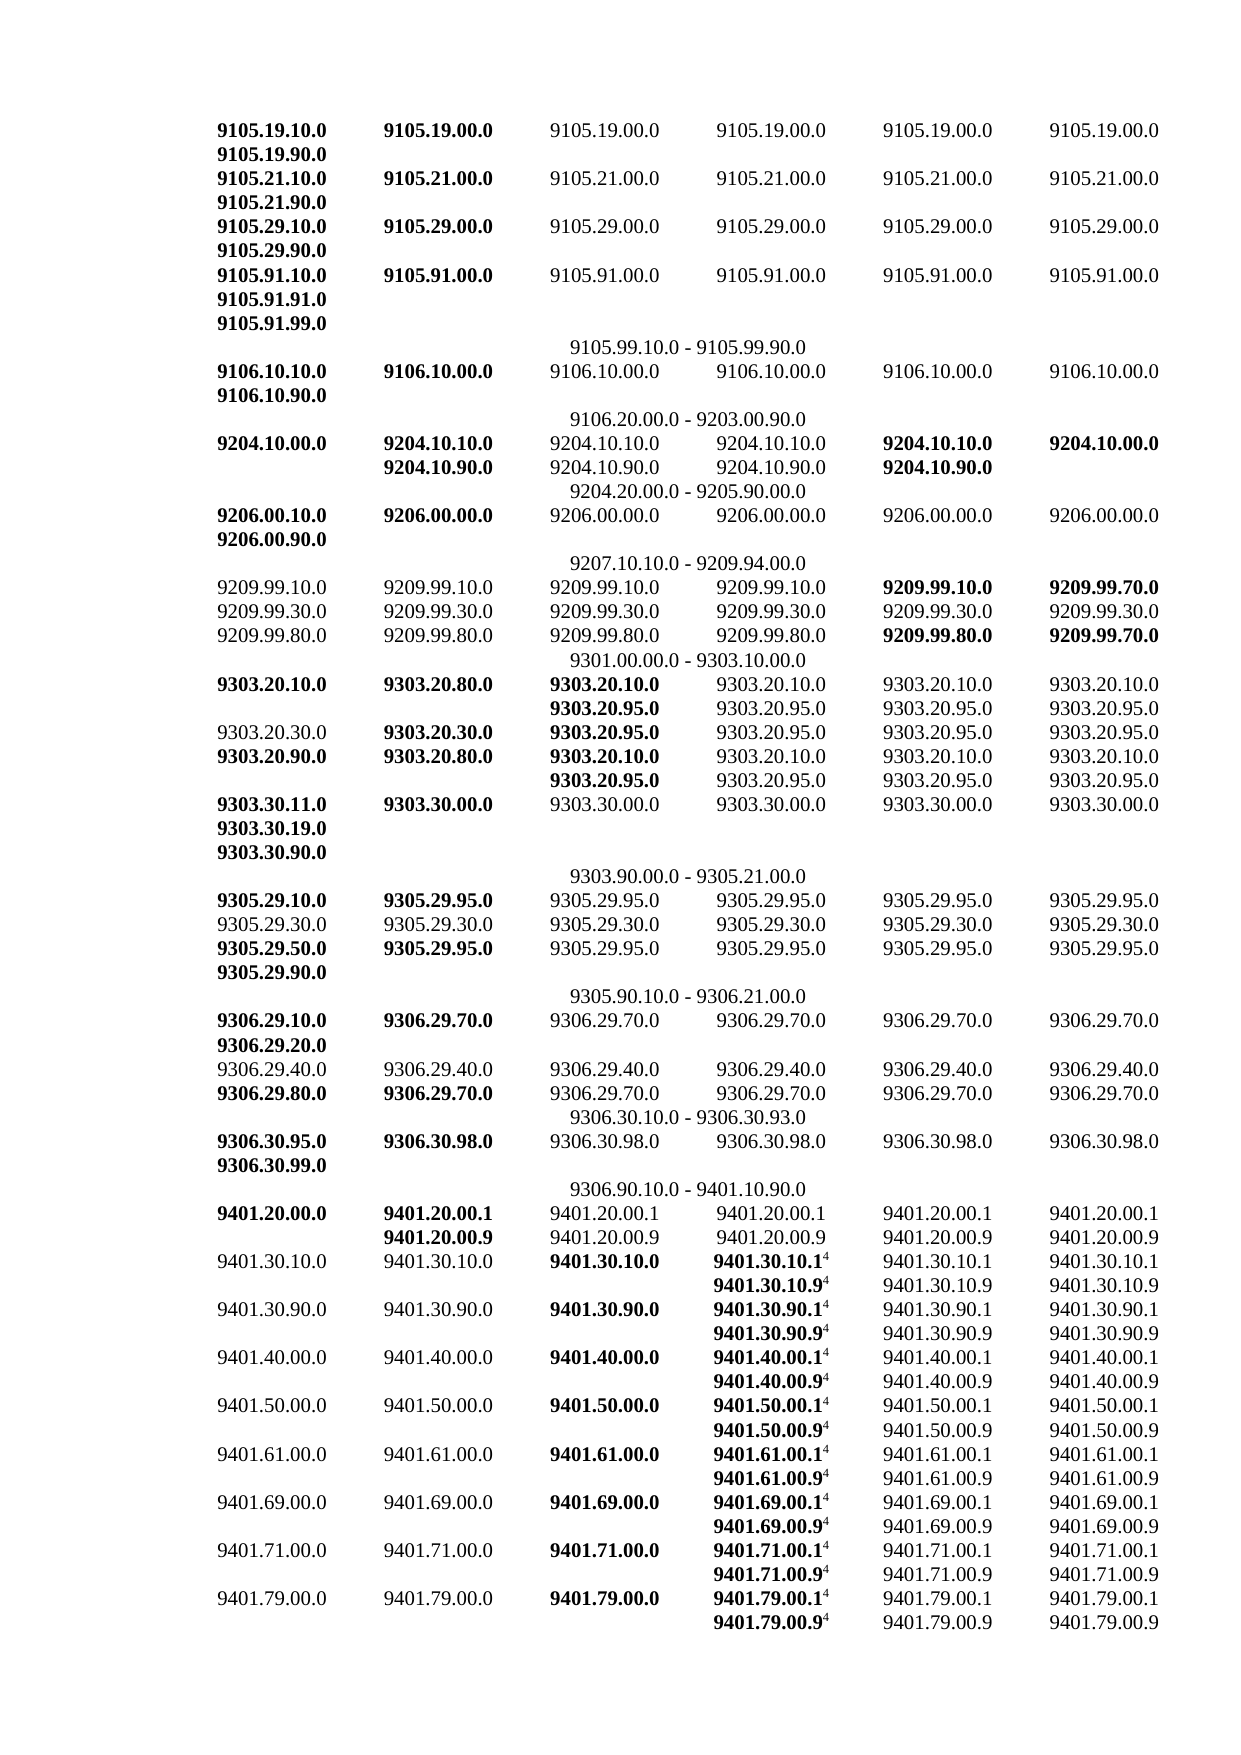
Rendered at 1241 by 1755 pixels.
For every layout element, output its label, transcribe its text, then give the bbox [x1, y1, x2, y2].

table_cell [688, 239, 854, 262]
table_cell [189, 1514, 355, 1538]
table_cell 9306.30.99.0 [189, 1153, 355, 1177]
table_cell 9303.20.10.0 [1021, 744, 1187, 768]
table_cell 9204.10.10.0 [854, 431, 1021, 455]
table_cell [355, 287, 521, 311]
table_cell 9306.30.98.0 [521, 1129, 688, 1153]
table_cell [521, 1033, 688, 1057]
table_cell [1021, 1033, 1187, 1057]
table_cell 9206.00.00.0 [521, 503, 688, 527]
table_cell [521, 1153, 688, 1177]
table_cell [1021, 527, 1187, 551]
table_cell 9306.29.40.0 [355, 1057, 521, 1081]
table_cell [355, 840, 521, 864]
table_cell 9306.29.70.0 [688, 1081, 854, 1105]
table_cell 9306.30.98.0 [1021, 1129, 1187, 1153]
table_cell 9303.20.95.0 [521, 768, 688, 792]
table_cell 9401.20.00.9 [521, 1225, 688, 1249]
table_cell 9305.29.95.0 [1021, 936, 1187, 960]
table_cell 9206.00.00.0 [355, 503, 521, 527]
table_cell 9209.99.30.0 [1021, 599, 1187, 623]
table_cell 9303.20.95.0 [688, 768, 854, 792]
table_cell 9209.99.70.0 [1021, 575, 1187, 599]
table_cell 9401.71.00.1 [854, 1538, 1021, 1562]
table_cell 9209.99.10.0 [521, 575, 688, 599]
table_cell [355, 527, 521, 551]
table_cell [521, 239, 688, 262]
table_cell [854, 190, 1021, 214]
table_cell 9305.29.30.0 [1021, 912, 1187, 936]
table_cell 9401.20.00.1 [521, 1201, 688, 1225]
table_cell [1021, 287, 1187, 311]
table_cell 9105.19.00.0 [854, 118, 1021, 142]
table_cell 9206.00.00.0 [1021, 503, 1187, 527]
table_cell 9401.30.90.94 [688, 1321, 854, 1345]
table_cell 9303.30.00.0 [521, 792, 688, 816]
table_cell 9105.29.00.0 [1021, 214, 1187, 238]
table_cell 9401.79.00.0 [189, 1586, 355, 1610]
table_cell 9401.71.00.14 [688, 1538, 854, 1562]
table_cell [688, 190, 854, 214]
table_cell 9204.10.10.0 [688, 431, 854, 455]
table_cell 9206.00.00.0 [688, 503, 854, 527]
table_cell 9105.19.00.0 [355, 118, 521, 142]
table_cell 9105.21.00.0 [688, 166, 854, 190]
table_cell 9401.69.00.9 [1021, 1514, 1187, 1538]
table_cell [189, 1466, 355, 1490]
table_cell 9306.30.95.0 [189, 1129, 355, 1153]
table_cell [355, 239, 521, 262]
table_cell 9303.20.95.0 [1021, 720, 1187, 744]
table_cell [189, 1321, 355, 1345]
table_cell [688, 1033, 854, 1057]
table_cell 9204.20.00.0 - 9205.90.00.0 [189, 479, 1187, 503]
table_cell 9303.20.10.0 [688, 744, 854, 768]
table_cell 9306.29.70.0 [1021, 1009, 1187, 1032]
table_cell 9401.20.00.1 [355, 1201, 521, 1225]
table_cell 9204.10.90.0 [521, 455, 688, 479]
table_cell 9105.29.00.0 [688, 214, 854, 238]
table_cell 9209.99.80.0 [688, 624, 854, 647]
table_cell [1021, 190, 1187, 214]
table_cell 9303.20.95.0 [1021, 768, 1187, 792]
table_cell 9105.19.00.0 [521, 118, 688, 142]
table_cell [688, 1153, 854, 1177]
table_cell 9105.29.00.0 [521, 214, 688, 238]
table_cell 9401.30.10.0 [189, 1249, 355, 1273]
table_cell 9401.71.00.0 [521, 1538, 688, 1562]
table_cell 9401.50.00.0 [521, 1394, 688, 1417]
table_cell [355, 960, 521, 984]
table_cell 9106.10.90.0 [189, 383, 355, 407]
table_cell 9401.79.00.1 [1021, 1586, 1187, 1610]
table_cell 9401.30.10.9 [854, 1273, 1021, 1297]
table_cell 9306.30.10.0 - 9306.30.93.0 [189, 1105, 1187, 1129]
table_cell 9206.00.90.0 [189, 527, 355, 551]
table_cell [189, 1273, 355, 1297]
table_cell 9209.99.10.0 [355, 575, 521, 599]
table_cell 9401.20.00.9 [1021, 1225, 1187, 1249]
table_cell 9305.29.10.0 [189, 888, 355, 912]
table_cell [854, 1033, 1021, 1057]
table_cell 9305.29.95.0 [521, 936, 688, 960]
table_cell [355, 1369, 521, 1393]
table_cell 9401.71.00.94 [688, 1562, 854, 1586]
table_cell 9401.79.00.14 [688, 1586, 854, 1610]
table_cell 9306.90.10.0 - 9401.10.90.0 [189, 1177, 1187, 1201]
table_cell [1021, 311, 1187, 335]
table_cell 9209.99.70.0 [1021, 624, 1187, 647]
table_cell 9209.99.80.0 [355, 624, 521, 647]
table_cell 9209.99.80.0 [189, 624, 355, 647]
table_cell 9401.71.00.0 [355, 1538, 521, 1562]
table_cell 9106.10.00.0 [688, 359, 854, 383]
table_cell 9303.20.10.0 [854, 744, 1021, 768]
table_cell 9401.50.00.14 [688, 1394, 854, 1417]
table_cell 9401.61.00.0 [189, 1442, 355, 1466]
table_cell [688, 287, 854, 311]
table_cell 9209.99.10.0 [854, 575, 1021, 599]
table_cell [355, 1610, 521, 1634]
table_cell 9401.69.00.0 [521, 1490, 688, 1514]
table_cell 9209.99.10.0 [189, 575, 355, 599]
table_cell 9401.71.00.9 [1021, 1562, 1187, 1586]
table_cell 9105.91.00.0 [355, 263, 521, 287]
table_cell 9401.30.90.0 [521, 1297, 688, 1321]
table_cell [1021, 383, 1187, 407]
table_cell [688, 527, 854, 551]
table_cell 9106.10.00.0 [854, 359, 1021, 383]
table_cell [854, 142, 1021, 166]
table_cell 9209.99.30.0 [355, 599, 521, 623]
table_cell 9303.20.10.0 [688, 672, 854, 696]
table_cell [355, 311, 521, 335]
table_cell [1021, 816, 1187, 840]
table_cell 9401.79.00.9 [854, 1610, 1021, 1634]
table_cell 9305.29.30.0 [521, 912, 688, 936]
table_cell 9401.50.00.9 [1021, 1418, 1187, 1442]
table_cell [854, 287, 1021, 311]
table_cell 9401.30.10.1 [854, 1249, 1021, 1273]
table_cell 9401.50.00.0 [355, 1394, 521, 1417]
table_cell 9303.20.95.0 [688, 720, 854, 744]
table_cell 9401.79.00.9 [1021, 1610, 1187, 1634]
table_cell 9401.40.00.1 [1021, 1345, 1187, 1369]
table_cell 9401.61.00.0 [521, 1442, 688, 1466]
table_cell [355, 1321, 521, 1345]
table_cell 9303.20.95.0 [521, 696, 688, 720]
table_cell 9305.29.95.0 [1021, 888, 1187, 912]
table_cell 9401.40.00.9 [854, 1369, 1021, 1393]
table_cell 9106.10.10.0 [189, 359, 355, 383]
table_cell 9401.30.10.14 [688, 1249, 854, 1273]
table_cell 9401.30.10.0 [521, 1249, 688, 1273]
table_cell 9401.40.00.0 [521, 1345, 688, 1369]
table_cell 9301.00.00.0 - 9303.10.00.0 [189, 648, 1187, 672]
table_cell 9105.29.90.0 [189, 239, 355, 262]
table_cell 9401.40.00.1 [854, 1345, 1021, 1369]
table_cell [189, 696, 355, 720]
table_cell 9401.61.00.9 [854, 1466, 1021, 1490]
table_cell 9303.20.95.0 [521, 720, 688, 744]
table_cell 9401.30.90.9 [1021, 1321, 1187, 1345]
table_cell 9106.10.00.0 [521, 359, 688, 383]
table_cell 9204.10.90.0 [688, 455, 854, 479]
table_cell 9105.91.00.0 [521, 263, 688, 287]
table_cell 9401.61.00.0 [355, 1442, 521, 1466]
table_cell 9209.99.80.0 [854, 624, 1021, 647]
table_cell [355, 768, 521, 792]
table_cell 9306.29.70.0 [355, 1081, 521, 1105]
table_cell 9105.29.00.0 [355, 214, 521, 238]
table_cell 9401.20.00.9 [355, 1225, 521, 1249]
table_cell [1021, 455, 1187, 479]
table_cell 9305.29.30.0 [189, 912, 355, 936]
table_cell [355, 1514, 521, 1538]
table_cell [521, 1466, 688, 1490]
table_cell [355, 1562, 521, 1586]
table_cell 9401.30.90.9 [854, 1321, 1021, 1345]
table_cell 9207.10.10.0 - 9209.94.00.0 [189, 551, 1187, 575]
table_cell 9303.30.00.0 [854, 792, 1021, 816]
table_cell 9105.19.00.0 [1021, 118, 1187, 142]
table_cell 9401.50.00.1 [1021, 1394, 1187, 1417]
table_cell [521, 527, 688, 551]
table_cell [521, 287, 688, 311]
table_cell 9305.29.95.0 [688, 888, 854, 912]
table_cell 9401.30.10.9 [1021, 1273, 1187, 1297]
table_cell 9306.29.70.0 [521, 1009, 688, 1032]
table_cell 9303.20.10.0 [521, 744, 688, 768]
table_cell [355, 696, 521, 720]
table_cell 9401.61.00.1 [854, 1442, 1021, 1466]
table_cell 9306.29.70.0 [521, 1081, 688, 1105]
table_cell [521, 1610, 688, 1634]
table_cell 9306.29.10.0 [189, 1009, 355, 1032]
table_cell [189, 768, 355, 792]
table_cell 9303.30.00.0 [355, 792, 521, 816]
table_cell 9105.91.00.0 [1021, 263, 1187, 287]
table_cell 9209.99.30.0 [521, 599, 688, 623]
table_cell [355, 1418, 521, 1442]
table_cell 9303.30.00.0 [688, 792, 854, 816]
table_cell 9206.00.10.0 [189, 503, 355, 527]
table_cell [355, 142, 521, 166]
table_cell [854, 960, 1021, 984]
table_cell [854, 383, 1021, 407]
table_cell 9306.29.20.0 [189, 1033, 355, 1057]
table_cell 9401.71.00.9 [854, 1562, 1021, 1586]
table_cell 9303.20.80.0 [355, 672, 521, 696]
table_cell 9303.20.30.0 [189, 720, 355, 744]
table_cell 9401.71.00.0 [189, 1538, 355, 1562]
table_cell 9303.20.95.0 [688, 696, 854, 720]
table_cell 9306.29.40.0 [688, 1057, 854, 1081]
table_cell [355, 190, 521, 214]
table_cell [355, 383, 521, 407]
table_cell 9306.29.70.0 [355, 1009, 521, 1032]
table_cell 9105.19.00.0 [688, 118, 854, 142]
table_cell 9105.21.00.0 [854, 166, 1021, 190]
table_cell 9305.29.95.0 [688, 936, 854, 960]
table_cell 9401.50.00.9 [854, 1418, 1021, 1442]
table_cell 9305.29.50.0 [189, 936, 355, 960]
table_cell 9401.40.00.14 [688, 1345, 854, 1369]
table_cell 9305.29.95.0 [854, 936, 1021, 960]
table_cell 9305.29.95.0 [854, 888, 1021, 912]
table_cell 9105.19.90.0 [189, 142, 355, 166]
table_cell 9105.91.10.0 [189, 263, 355, 287]
table_cell 9204.10.10.0 [521, 431, 688, 455]
table_cell 9401.69.00.9 [854, 1514, 1021, 1538]
table_cell 9305.29.90.0 [189, 960, 355, 984]
table_cell 9401.20.00.0 [189, 1201, 355, 1225]
table_cell 9306.29.70.0 [1021, 1081, 1187, 1105]
table_cell 9105.91.91.0 [189, 287, 355, 311]
table_cell 9401.79.00.94 [688, 1610, 854, 1634]
table_cell 9306.29.70.0 [688, 1009, 854, 1032]
table_cell 9401.30.90.14 [688, 1297, 854, 1321]
table_cell 9401.71.00.1 [1021, 1538, 1187, 1562]
table_cell [521, 816, 688, 840]
table_cell [521, 142, 688, 166]
table_cell [521, 383, 688, 407]
table_cell 9401.50.00.94 [688, 1418, 854, 1442]
table_cell 9209.99.30.0 [688, 599, 854, 623]
table_cell [688, 311, 854, 335]
table_cell 9305.29.95.0 [521, 888, 688, 912]
table_cell 9306.29.40.0 [854, 1057, 1021, 1081]
table_cell 9209.99.80.0 [521, 624, 688, 647]
table_cell 9401.50.00.0 [189, 1394, 355, 1417]
table_cell 9204.10.90.0 [854, 455, 1021, 479]
table_cell 9401.69.00.0 [355, 1490, 521, 1514]
table_cell 9401.40.00.9 [1021, 1369, 1187, 1393]
table_cell 9401.30.90.0 [355, 1297, 521, 1321]
table_cell 9306.29.40.0 [521, 1057, 688, 1081]
table_cell [688, 816, 854, 840]
table_cell 9105.91.00.0 [688, 263, 854, 287]
table_cell [521, 960, 688, 984]
table_cell [189, 1369, 355, 1393]
table_cell 9204.10.10.0 [355, 431, 521, 455]
table_cell 9204.10.90.0 [355, 455, 521, 479]
table_cell 9105.21.00.0 [1021, 166, 1187, 190]
table_cell 9306.29.70.0 [854, 1009, 1021, 1032]
table_cell [1021, 239, 1187, 262]
table_cell 9204.10.00.0 [189, 431, 355, 455]
table_cell 9303.30.19.0 [189, 816, 355, 840]
table_cell 9303.90.00.0 - 9305.21.00.0 [189, 864, 1187, 888]
table_cell 9305.29.30.0 [688, 912, 854, 936]
table_cell 9303.30.00.0 [1021, 792, 1187, 816]
table_cell [854, 840, 1021, 864]
table_cell [1021, 840, 1187, 864]
table_cell 9204.10.00.0 [1021, 431, 1187, 455]
table_cell 9209.99.30.0 [189, 599, 355, 623]
table_cell [521, 840, 688, 864]
table_cell 9105.29.10.0 [189, 214, 355, 238]
table_cell 9401.69.00.1 [854, 1490, 1021, 1514]
table_cell [688, 383, 854, 407]
table_cell 9105.21.10.0 [189, 166, 355, 190]
table_cell 9105.99.10.0 - 9105.99.90.0 [189, 335, 1187, 359]
table_cell 9105.21.00.0 [521, 166, 688, 190]
table_cell 9401.30.90.1 [854, 1297, 1021, 1321]
table_cell 9303.20.10.0 [854, 672, 1021, 696]
table_cell 9401.20.00.1 [688, 1201, 854, 1225]
table_cell 9401.20.00.9 [688, 1225, 854, 1249]
table_cell [521, 1514, 688, 1538]
table_cell 9209.99.10.0 [688, 575, 854, 599]
table_cell 9303.20.80.0 [355, 744, 521, 768]
table_cell 9401.20.00.1 [854, 1201, 1021, 1225]
table_cell [355, 816, 521, 840]
table_cell [521, 1321, 688, 1345]
table_cell 9303.20.95.0 [854, 768, 1021, 792]
table_cell 9401.30.10.94 [688, 1273, 854, 1297]
table_cell 9303.20.95.0 [1021, 696, 1187, 720]
table_cell [355, 1273, 521, 1297]
table_cell [355, 1466, 521, 1490]
table_cell 9106.10.00.0 [355, 359, 521, 383]
table_cell 9105.21.00.0 [355, 166, 521, 190]
table_cell 9401.79.00.0 [355, 1586, 521, 1610]
table_cell [854, 311, 1021, 335]
table_cell 9303.20.30.0 [355, 720, 521, 744]
table_cell 9105.91.99.0 [189, 311, 355, 335]
table_cell 9401.40.00.94 [688, 1369, 854, 1393]
table_cell [1021, 1153, 1187, 1177]
table_cell [854, 816, 1021, 840]
table_cell [688, 840, 854, 864]
table_cell 9306.30.98.0 [355, 1129, 521, 1153]
table_cell 9106.10.00.0 [1021, 359, 1187, 383]
table_cell 9303.20.95.0 [854, 696, 1021, 720]
table_cell 9303.30.90.0 [189, 840, 355, 864]
table_cell [521, 1369, 688, 1393]
table_cell 9401.30.90.0 [189, 1297, 355, 1321]
table_cell 9401.20.00.9 [854, 1225, 1021, 1249]
table_cell [521, 190, 688, 214]
table_cell [688, 960, 854, 984]
table_cell [189, 1418, 355, 1442]
table_cell 9306.29.80.0 [189, 1081, 355, 1105]
table_cell [1021, 960, 1187, 984]
table_cell 9401.40.00.0 [189, 1345, 355, 1369]
table_cell 9305.29.95.0 [355, 888, 521, 912]
table_cell [854, 527, 1021, 551]
table_cell 9306.30.98.0 [854, 1129, 1021, 1153]
table_cell 9303.20.95.0 [854, 720, 1021, 744]
table_cell 9401.61.00.1 [1021, 1442, 1187, 1466]
table_cell 9303.30.11.0 [189, 792, 355, 816]
table_cell [189, 455, 355, 479]
table_cell 9306.29.40.0 [1021, 1057, 1187, 1081]
table_cell 9401.30.90.1 [1021, 1297, 1187, 1321]
table_cell 9401.69.00.14 [688, 1490, 854, 1514]
table_cell 9401.69.00.0 [189, 1490, 355, 1514]
table_cell 9401.30.10.0 [355, 1249, 521, 1273]
table_cell 9305.29.95.0 [355, 936, 521, 960]
table_cell [355, 1033, 521, 1057]
table_cell 9401.61.00.9 [1021, 1466, 1187, 1490]
table_cell 9305.90.10.0 - 9306.21.00.0 [189, 984, 1187, 1008]
table_cell 9206.00.00.0 [854, 503, 1021, 527]
table_cell [521, 1273, 688, 1297]
table_cell [521, 311, 688, 335]
table_cell 9401.20.00.1 [1021, 1201, 1187, 1225]
table_cell 9401.79.00.1 [854, 1586, 1021, 1610]
table_cell 9306.29.40.0 [189, 1057, 355, 1081]
table_cell 9305.29.30.0 [854, 912, 1021, 936]
table_cell [854, 239, 1021, 262]
table_cell 9303.20.10.0 [189, 672, 355, 696]
table_cell 9106.20.00.0 - 9203.00.90.0 [189, 407, 1187, 431]
table_cell 9209.99.30.0 [854, 599, 1021, 623]
table_cell 9105.91.00.0 [854, 263, 1021, 287]
table_cell 9105.29.00.0 [854, 214, 1021, 238]
table_cell 9401.50.00.1 [854, 1394, 1021, 1417]
table_cell [189, 1610, 355, 1634]
table_cell 9401.69.00.94 [688, 1514, 854, 1538]
table_cell 9401.79.00.0 [521, 1586, 688, 1610]
table_cell 9401.61.00.94 [688, 1466, 854, 1490]
table_cell 9105.21.90.0 [189, 190, 355, 214]
table_cell 9306.30.98.0 [688, 1129, 854, 1153]
table_cell [355, 1153, 521, 1177]
table_cell [854, 1153, 1021, 1177]
table_cell [521, 1562, 688, 1586]
table_cell 9401.40.00.0 [355, 1345, 521, 1369]
table_cell [688, 142, 854, 166]
table_cell 9306.29.70.0 [854, 1081, 1021, 1105]
table_cell 9305.29.30.0 [355, 912, 521, 936]
table_cell 9303.20.10.0 [521, 672, 688, 696]
table_cell 9401.61.00.14 [688, 1442, 854, 1466]
table_cell [189, 1562, 355, 1586]
table_cell 9401.30.10.1 [1021, 1249, 1187, 1273]
table_cell [521, 1418, 688, 1442]
table_cell 9303.20.90.0 [189, 744, 355, 768]
table_cell 9401.69.00.1 [1021, 1490, 1187, 1514]
table_cell [189, 1225, 355, 1249]
table_cell 9105.19.10.0 [189, 118, 355, 142]
table_cell 9303.20.10.0 [1021, 672, 1187, 696]
table_cell [1021, 142, 1187, 166]
